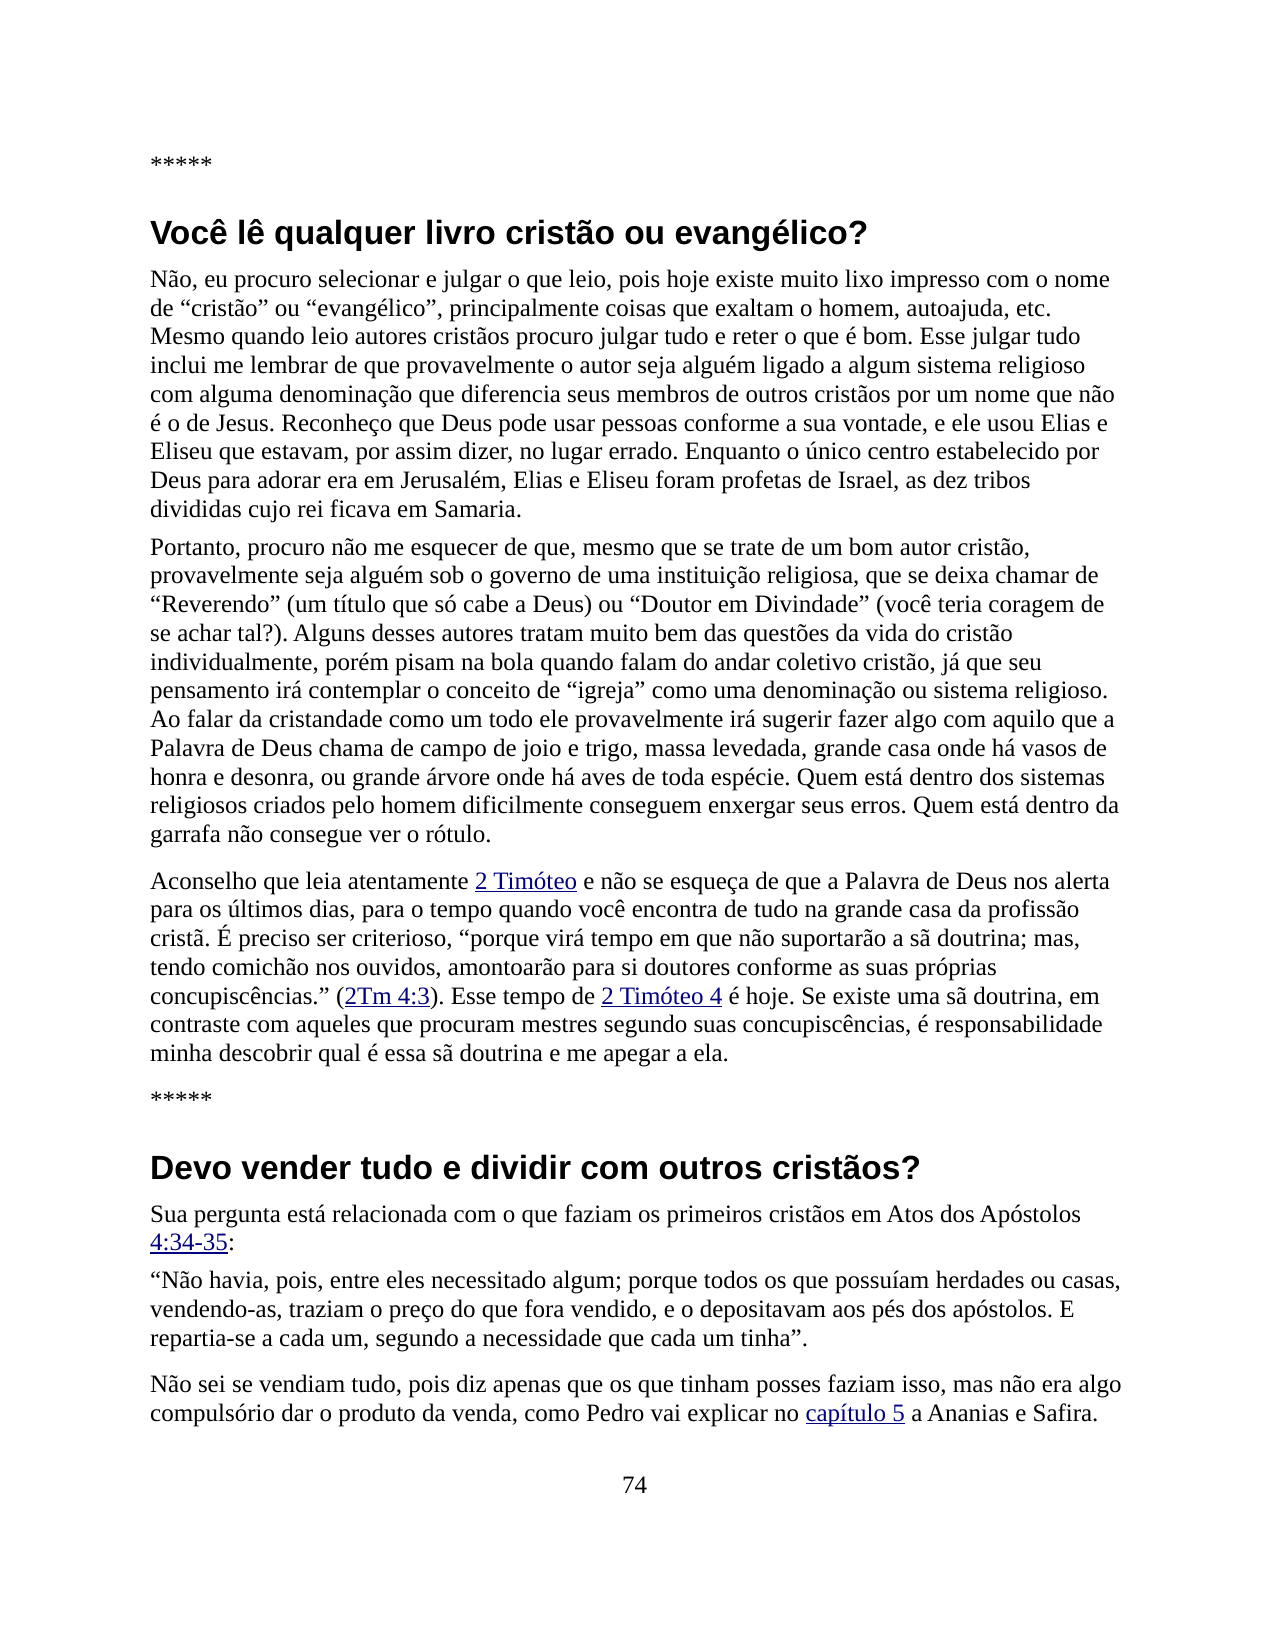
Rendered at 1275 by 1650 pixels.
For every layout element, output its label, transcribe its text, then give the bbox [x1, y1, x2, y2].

text Portanto, procuro não me esquecer de que, mesmo que se trate de um bom autor cristão, provavelmente seja alguém sob o governo de uma instituição religiosa, que se deixa chamar de “Reverendo” (um título que só cabe a Deus) ou “Doutor em Divindade” (você teria coragem de se achar tal?). Alguns desses autores tratam muito bem das questões da vida do cristão individualmente, porém pisam na bola quando falam do andar coletivo cristão, já que seu pensamento irá contemplar o conceito de “igreja” como uma denominação ou sistema religioso. Ao falar da cristandade como um todo ele provavelmente irá sugerir fazer algo com aquilo que a Palavra de Deus chama de campo de joio e trigo, massa levedada, grande casa onde há vasos de honra e desonra, ou grande árvore onde há aves de toda espécie. Quem está dentro dos sistemas religiosos criados pelo homem dificilmente conseguem enxergar seus erros. Quem está dentro da garrafa não consegue ver o rótulo. [150, 532, 1125, 848]
subtitle Você lê qualquer livro cristão ou evangélico? [150, 213, 1125, 251]
subtitle Devo vender tudo e dividir com outros cristãos? [150, 1148, 1125, 1186]
text Não sei se vendiam tudo, pois diz apenas que os que tinham posses faziam isso, mas não era algo compulsório dar o produto da venda, como Pedro vai explicar no capítulo 5 a Ananias e Safira. [150, 1369, 1125, 1427]
text ***** [150, 1085, 1125, 1114]
text ***** [150, 150, 1125, 179]
text Não, eu procuro selecionar e julgar o que leio, pois hoje existe muito lixo impresso com o nome de “cristão” ou “evangélico”, principalmente coisas que exaltam o homem, autoajuda, etc. Mesmo quando leio autores cristãos procuro julgar tudo e reter o que é bom. Esse julgar tudo inclui me lembrar de que provavelmente o autor seja alguém ligado a algum sistema religioso com alguma denominação que diferencia seus membros de outros cristãos por um nome que não é o de Jesus. Reconheço que Deus pode usar pessoas conforme a sua vontade, e ele usou Elias e Eliseu que estavam, por assim dizer, no lugar errado. Enquanto o único centro estabelecido por Deus para adorar era em Jerusalém, Elias e Eliseu foram profetas de Israel, as dez tribos divididas cujo rei ficava em Samaria. [150, 264, 1125, 523]
text Sua pergunta está relacionada com o que faziam os primeiros cristãos em Atos dos Apóstolos 4:34-35: [150, 1199, 1125, 1256]
text “Não havia, pois, entre eles necessitado algum; porque todos os que possuíam herdades ou casas, vendendo-as, traziam o preço do que fora vendido, e o depositavam aos pés dos apóstolos. E repartia-se a cada um, segundo a necessidade que cada um tinha”. [150, 1265, 1125, 1351]
text Aconselho que leia atentamente 2 Timóteo e não se esqueça de que a Palavra de Deus nos alerta para os últimos dias, para o tempo quando você encontra de tudo na grande casa da profissão cristã. É preciso ser criterioso, “porque virá tempo em que não suportarão a sã doutrina; mas, tendo comichão nos ouvidos, amontoarão para si doutores conforme as suas próprias concupiscências.” (2Tm 4:3). Esse tempo de 2 Timóteo 4 é hoje. Se existe uma sã doutrina, em contraste com aqueles que procuram mestres segundo suas concupiscências, é responsabilidade minha descobrir qual é essa sã doutrina e me apegar a ela. [150, 866, 1125, 1067]
